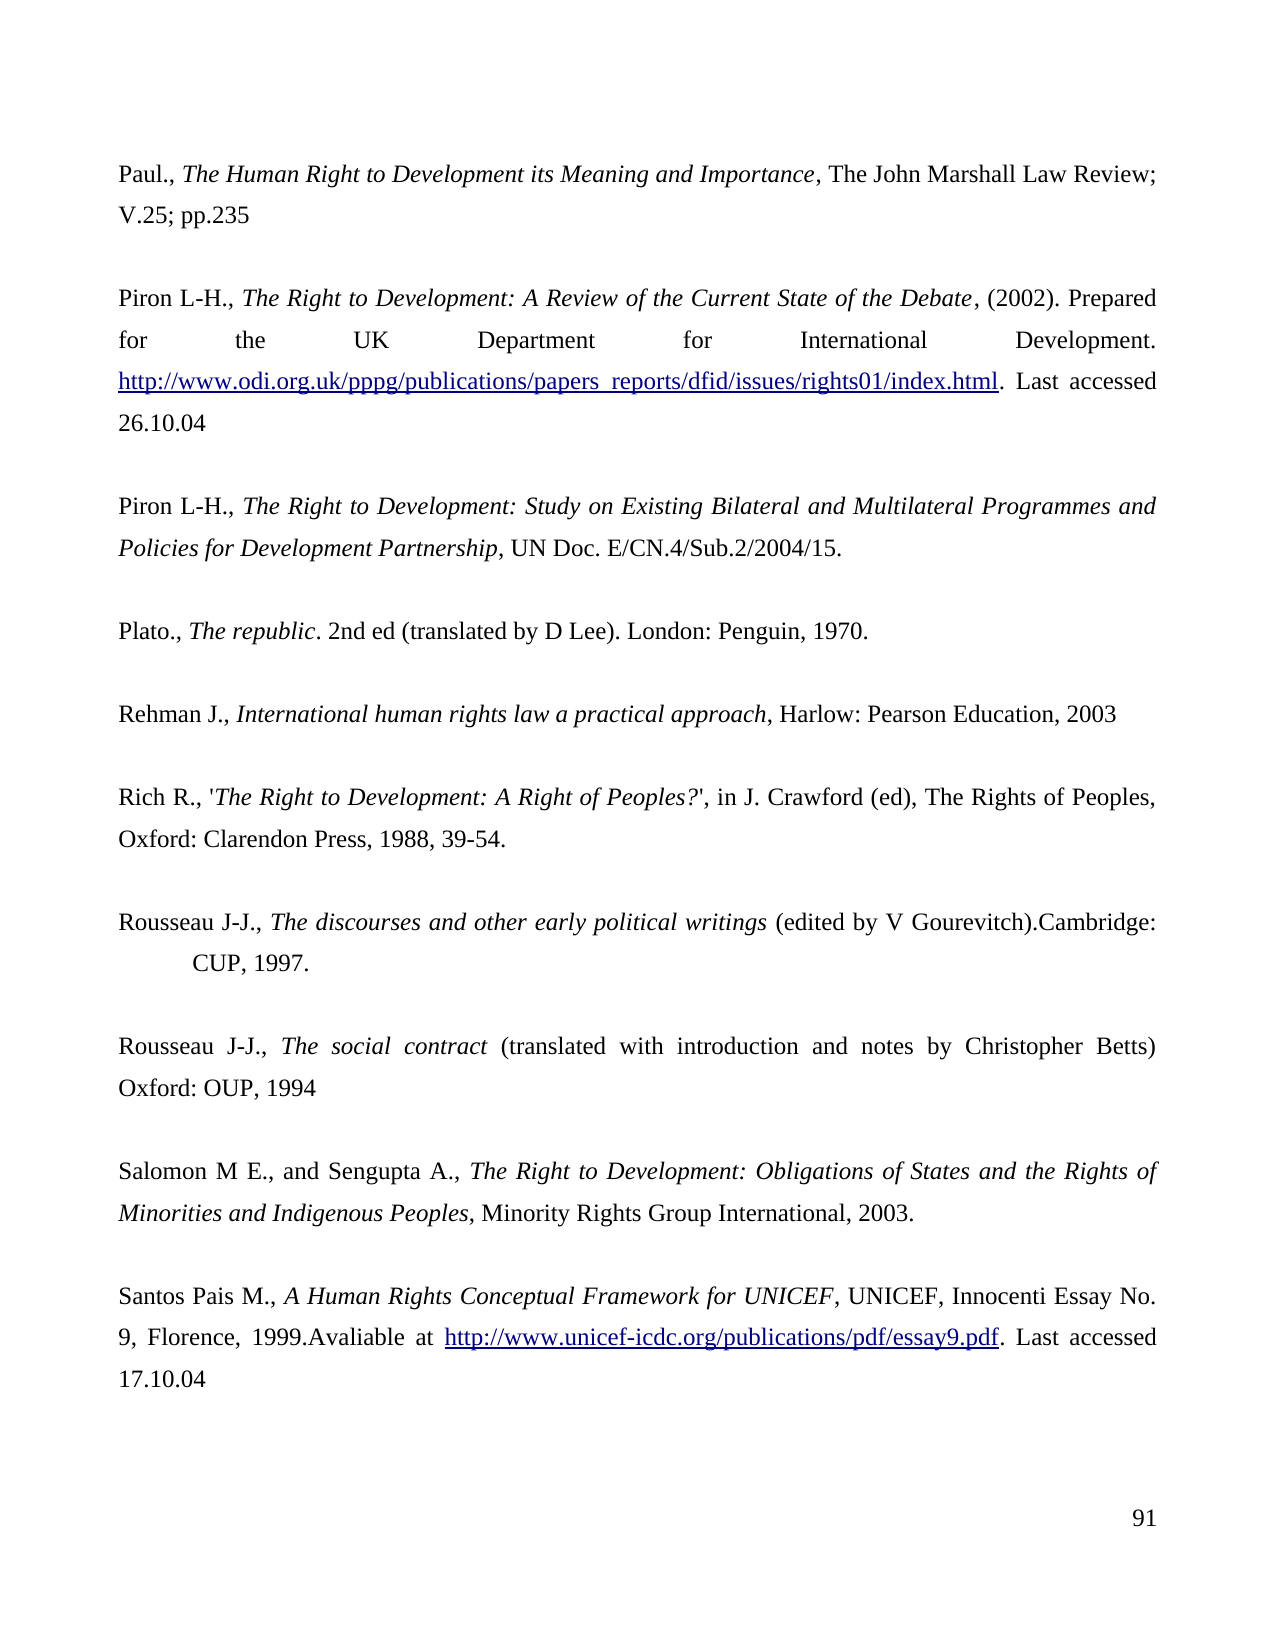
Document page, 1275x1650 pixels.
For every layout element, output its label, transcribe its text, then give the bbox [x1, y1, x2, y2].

text Paul., The Human Right to Development its Meaning and Importance, The John Marshall Law Review; V.25; pp.235 [118, 160, 1157, 229]
text Salomon M E., and Sengupta A., The Right to Development: Obligations of States and the Rights of Minorities and Indigenous Peoples, Minority Rights Group International, 2003. [118, 1157, 1157, 1226]
text Rousseau J-J., The social contract (translated with introduction and notes by Christopher Betts) Oxford: OUP, 1994 [118, 1032, 1157, 1102]
text Rousseau J-J., The discourses and other early political writings (edited by V Gourevitch).Cambridge: CUP, 1997. [118, 908, 1157, 977]
text Rehman J., International human rights law a practical approach, Harlow: Pearson Education, 2003 [118, 700, 1157, 728]
text Plato., The republic. 2nd ed (translated by D Lee). London: Penguin, 1970. [118, 617, 1157, 644]
text Piron L-H., The Right to Development: A Review of the Current State of the Debate, (2002). Prepared for the UK Department for International Development. http://www.odi.org.uk/pppg/publications/papers_reports/dfid/issues/rights01/index.html. Last accessed 26.10.04 [118, 284, 1157, 437]
text Rich R., 'The Right to Development: A Right of Peoples?', in J. Crawford (ed), The Rights of Peoples, Oxford: Clarendon Press, 1988, 39-54. [118, 783, 1157, 852]
text Santos Pais M., A Human Rights Conceptual Framework for UNICEF, UNICEF, Innocenti Essay No. 9, Florence, 1999.Avaliable at http://www.unicef-icdc.org/publications/pdf/essay9.pdf. Last accessed 17.10.04 [118, 1282, 1157, 1393]
text Piron L-H., The Right to Development: Study on Existing Bilateral and Multilateral Programmes and Policies for Development Partnership, UN Doc. E/CN.4/Sub.2/2004/15. [118, 492, 1157, 561]
